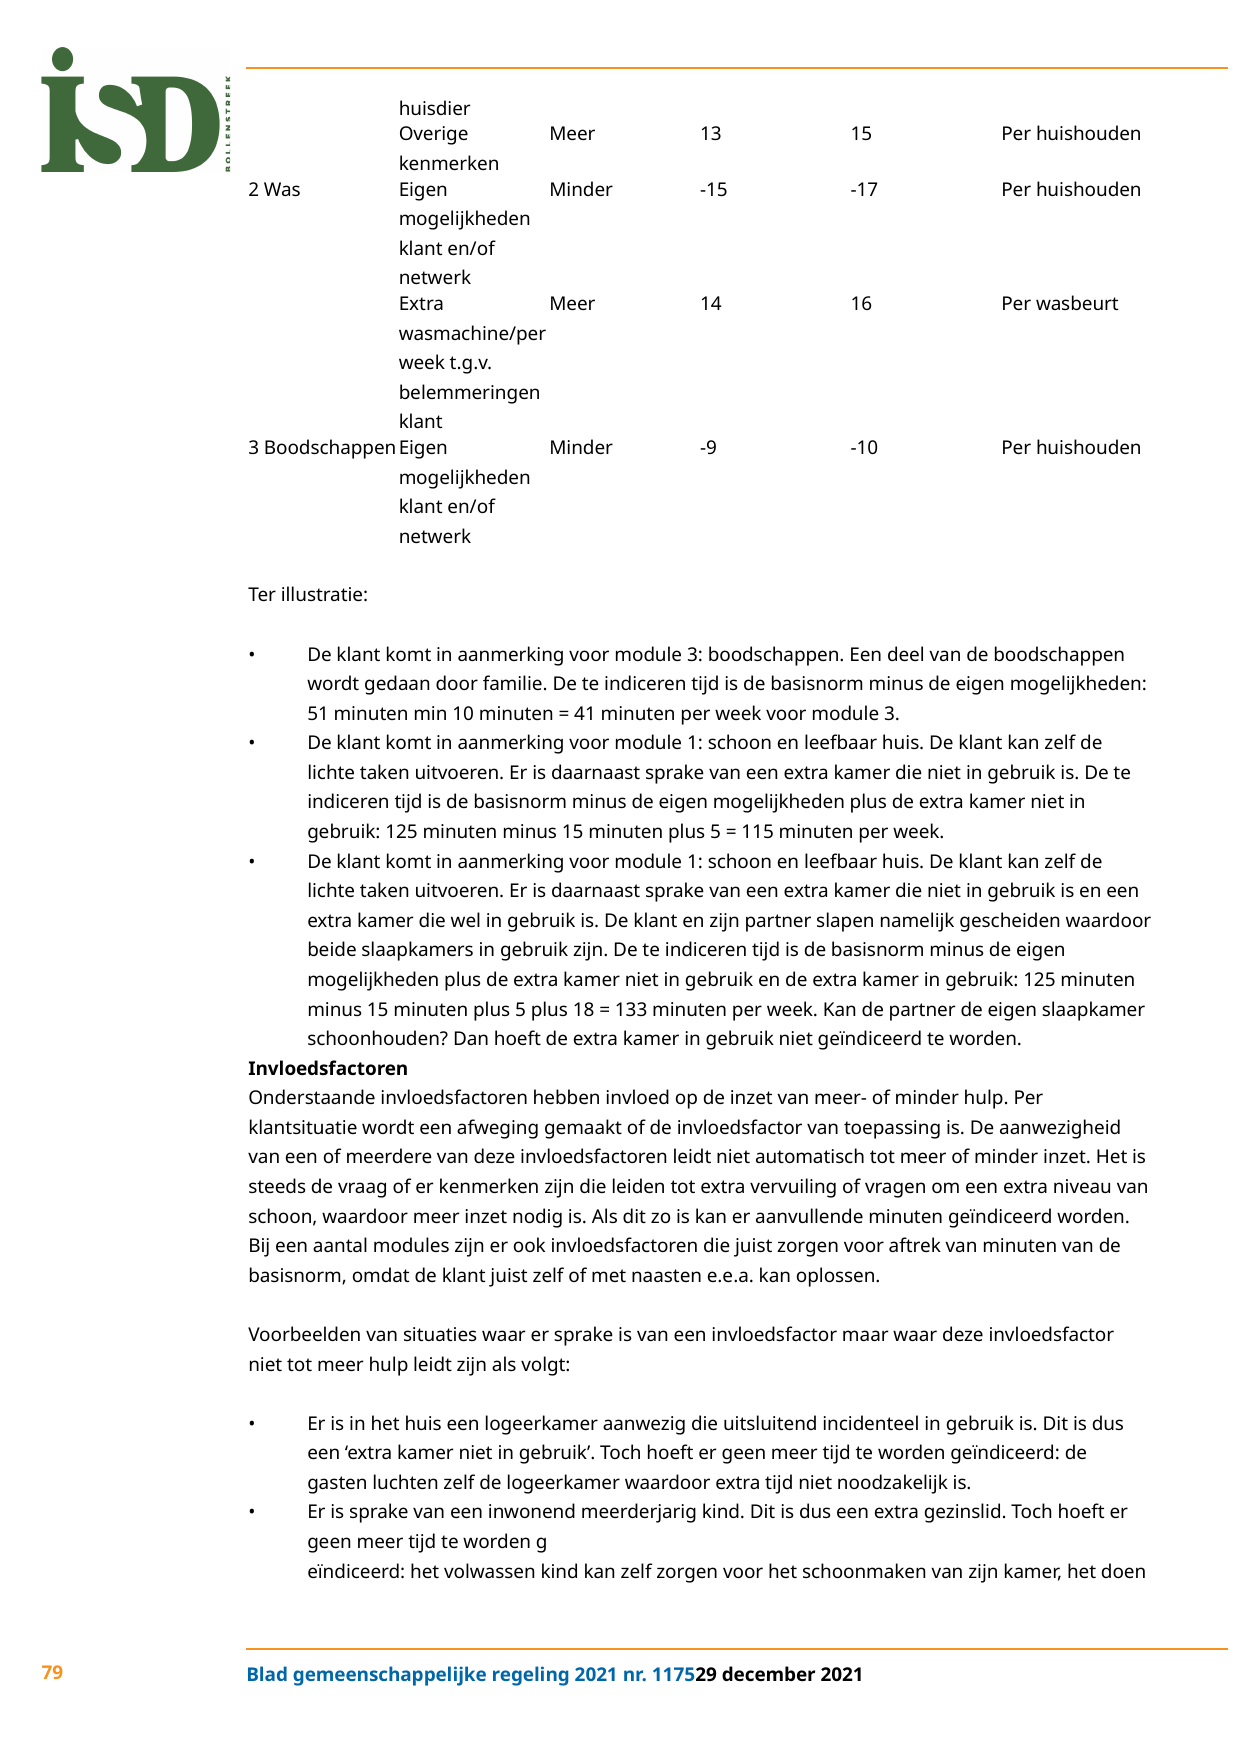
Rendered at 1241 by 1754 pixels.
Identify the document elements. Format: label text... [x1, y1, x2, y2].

table_cell Overige kenmerken [399, 121, 549, 176]
list De klant komt in aanmerking voor module 3: boodschappen. Een deel van de boodschappen wordt gedaan door familie. De te indiceren tijd is de basisnorm minus de eigen mogelijkheden: 51 minuten min 10 minuten = 41 minuten per week voor module 3. [248, 641, 1152, 726]
table_cell Meer [549, 290, 700, 434]
table_cell 14 [700, 290, 850, 434]
table_cell Meer [549, 121, 700, 176]
table_cell [248, 95, 398, 176]
table_cell [549, 95, 700, 121]
list Er is in het huis een logeerkamer aanwezig die uitsluitend incidenteel in gebruik is. Dit is dus een ‘extra kamer niet in gebruik’. Toch hoeft er geen meer tijd te worden geïndiceerd: de gasten luchten zelf de logeerkamer waardoor extra tijd niet noodzakelijk is. [248, 1410, 1152, 1495]
table_cell 13 [700, 121, 850, 176]
table_cell Eigen mogelijkheden klant en/of netwerk [399, 434, 549, 549]
table_cell [700, 95, 850, 121]
table_cell Per huishouden [1001, 121, 1152, 176]
picture [41, 47, 231, 172]
text Onderstaande invloedsfactoren hebben invloed op de inzet van meer- of minder hulp. Per klantsituatie wordt een afweging gemaakt of de invloedsfactor van toepassing is. De aanwezigheid van een of meerdere van deze invloedsfactoren leidt niet automatisch tot meer of minder inzet. Het is steeds de vraag of er kenmerken zijn die leiden tot extra vervuiling of vragen om een extra niveau van schoon, waardoor meer inzet nodig is. Als dit zo is kan er aanvullende minuten geïndiceerd worden. Bij een aantal modules zijn er ook invloedsfactoren die juist zorgen voor aftrek van minuten van de basisnorm, omdat de klant juist zelf of met naasten e.e.a. kan oplossen. [248, 1084, 1152, 1288]
list eïndiceerd: het volwassen kind kan zelf zorgen voor het schoonmaken van zijn kamer, het doen [248, 1558, 1152, 1584]
list De klant komt in aanmerking voor module 1: schoon en leefbaar huis. De klant kan zelf de lichte taken uitvoeren. Er is daarnaast sprake van een extra kamer die niet in gebruik is en een extra kamer die wel in gebruik is. De klant en zijn partner slapen namelijk gescheiden waardoor beide slaapkamers in gebruik zijn. De te indiceren tijd is de basisnorm minus de eigen mogelijkheden plus de extra kamer niet in gebruik en de extra kamer in gebruik: 125 minuten minus 15 minuten plus 5 plus 18 = 133 minuten per week. Kan de partner de eigen slaapkamer schoonhouden? Dan hoeft de extra kamer in gebruik niet geïndiceerd te worden. [248, 848, 1152, 1051]
table_cell 16 [850, 290, 1001, 434]
list De klant komt in aanmerking voor module 1: schoon en leefbaar huis. De klant kan zelf de lichte taken uitvoeren. Er is daarnaast sprake van een extra kamer die niet in gebruik is. De te indiceren tijd is de basisnorm minus de eigen mogelijkheden plus de extra kamer niet in gebruik: 125 minuten minus 15 minuten plus 5 = 115 minuten per week. [248, 729, 1152, 844]
text Invloedsfactoren [248, 1055, 1152, 1081]
table_cell Per huishouden [1001, 176, 1152, 290]
table_cell 15 [850, 121, 1001, 176]
table_cell Minder [549, 434, 700, 549]
table_cell 2 Was [248, 176, 398, 434]
table_cell [850, 95, 1001, 121]
table_cell Extra wasmachine/per week t.g.v. belemmeringen klant [399, 290, 549, 434]
table_cell -10 [850, 434, 1001, 549]
text Ter illustratie: [248, 582, 1152, 607]
table_cell Eigen mogelijkheden klant en/of netwerk [399, 176, 549, 290]
table_cell Minder [549, 176, 700, 290]
table_cell [1001, 95, 1152, 121]
table_cell -17 [850, 176, 1001, 290]
table_cell 3 Boodschappen [248, 434, 398, 549]
list Er is sprake van een inwonend meerderjarig kind. Dit is dus een extra gezinslid. Toch hoeft er geen meer tijd te worden g [248, 1499, 1152, 1554]
table_cell Per wasbeurt [1001, 290, 1152, 434]
table_cell Per huishouden [1001, 434, 1152, 549]
table_cell -9 [700, 434, 850, 549]
text Voorbeelden van situaties waar er sprake is van een invloedsfactor maar waar deze invloedsfactor niet tot meer hulp leidt zijn als volgt: [248, 1321, 1152, 1377]
table_cell -15 [700, 176, 850, 290]
table_cell huisdier [399, 95, 549, 121]
